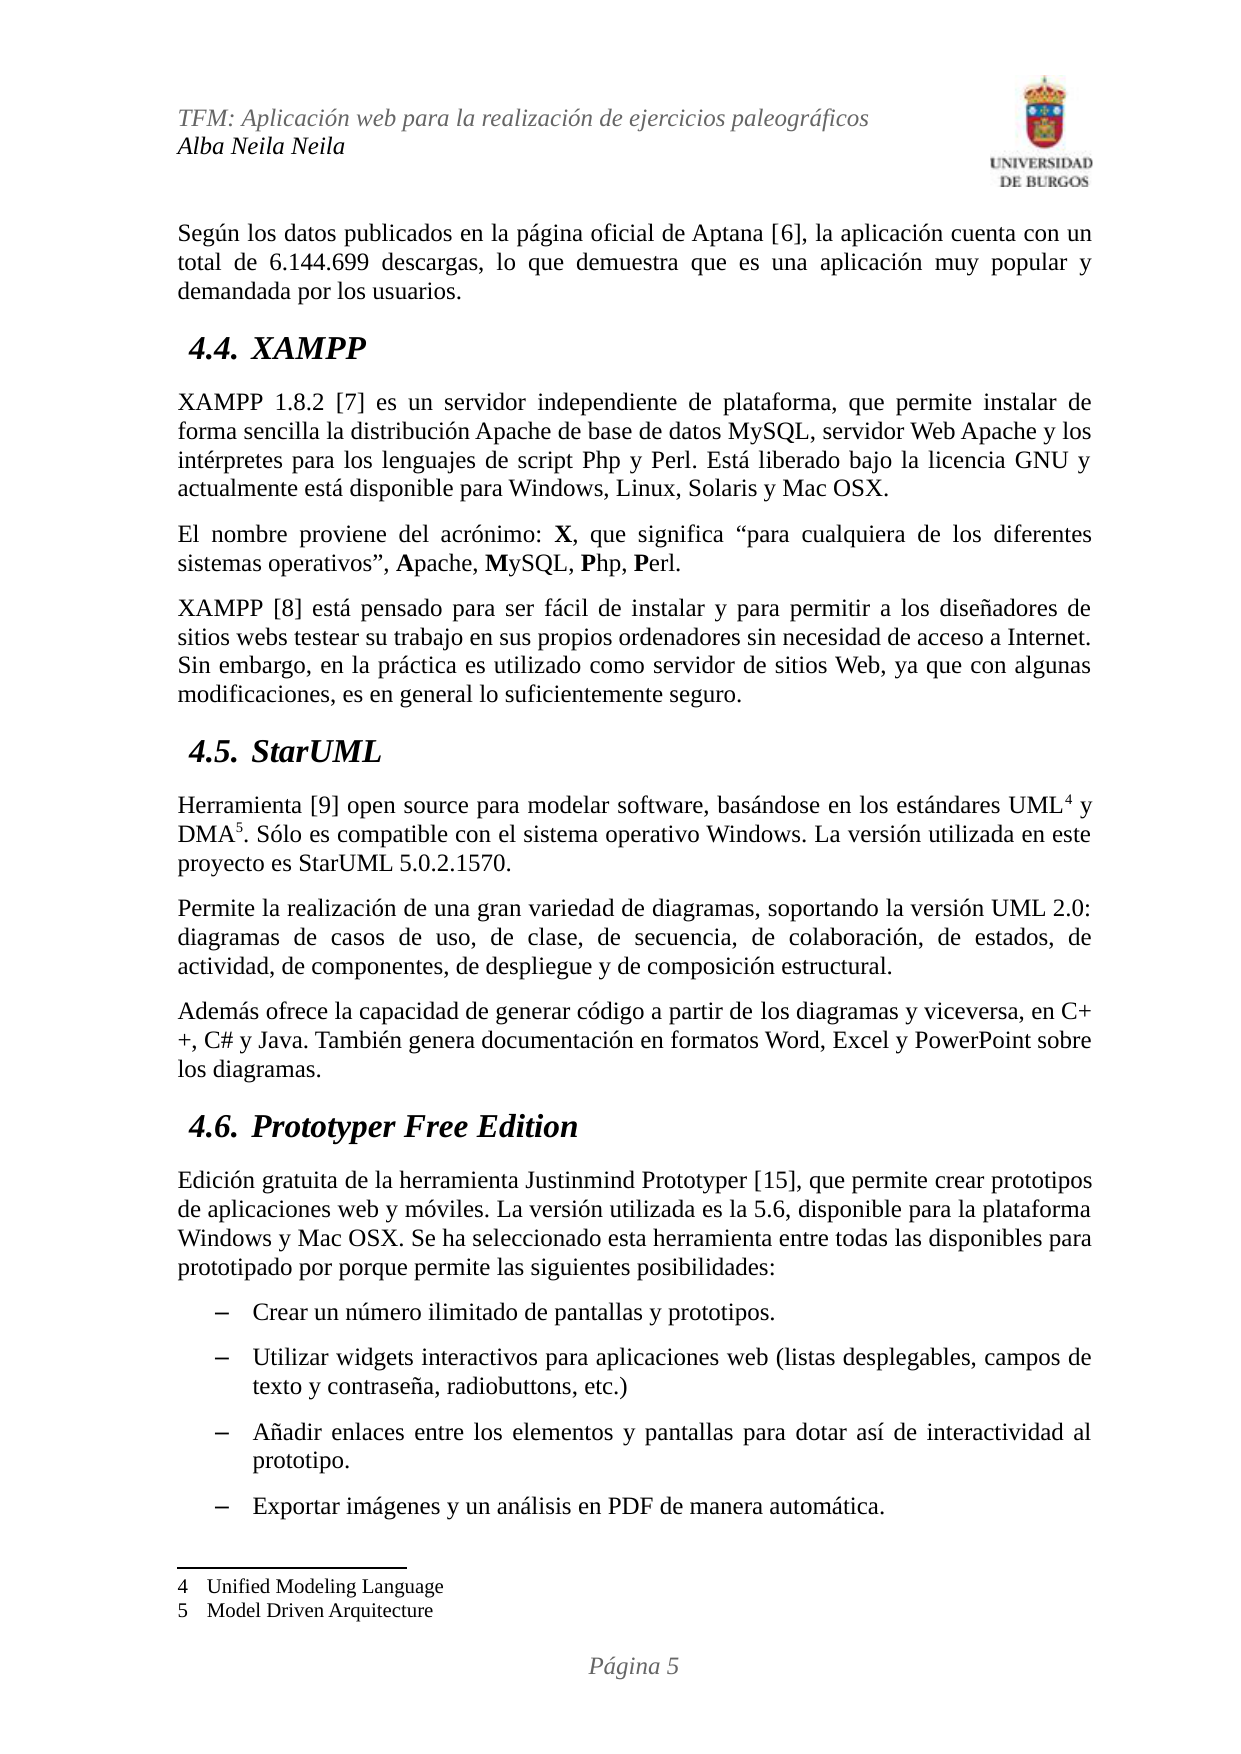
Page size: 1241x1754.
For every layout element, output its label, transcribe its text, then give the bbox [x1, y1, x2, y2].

subtitle XAMPP [189, 328, 1092, 367]
list Crear un número ilimitado de pantallas y prototipos. [215, 1297, 1092, 1326]
text XAMPP 1.8.2 [7] es un servidor independiente de plataforma, que permite instalar de forma sencilla la distribución Apache de base de datos MySQL, servidor Web Apache y los intérpretes para los lenguajes de script Php y Perl. Está liberado bajo la licencia GNU y actualmente está disponible para Windows, Linux, Solaris y Mac OSX. [177, 387, 1092, 502]
text Permite la realización de una gran variedad de diagramas, soportando la versión UML 2.0: diagramas de casos de uso, de clase, de secuencia, de colaboración, de estados, de actividad, de componentes, de despliegue y de composición estructural. [177, 893, 1092, 980]
text El nombre proviene del acrónimo: X, que significa “para cualquiera de los diferentes sistemas operativos”, Apache, MySQL, Php, Perl. [177, 519, 1092, 576]
subtitle StarUML [189, 732, 1092, 770]
subtitle Prototyper Free Edition [189, 1106, 1092, 1145]
text Unified Modeling Language [177, 1574, 1092, 1598]
list Exportar imágenes y un análisis en PDF de manera automática. [215, 1491, 1092, 1519]
text Herramienta [9] open source para modelar software, basándose en los estándares UML y DMA. Sólo es compatible con el sistema operativo Windows. La versión utilizada en este proyecto es StarUML 5.0.2.1570. [177, 791, 1092, 877]
text Además ofrece la capacidad de generar código a partir de los diagramas y viceversa, en C++, C# y Java. También genera documentación en formatos Word, Excel y PowerPoint sobre los diagramas. [177, 996, 1092, 1083]
text Según los datos publicados en la página oficial de Aptana [6], la aplicación cuenta con un total de 6.144.699 descargas, lo que demuestra que es una aplicación muy popular y demandada por los usuarios. [177, 218, 1092, 304]
list Utilizar widgets interactivos para aplicaciones web (listas desplegables, campos de texto y contraseña, radiobuttons, etc.) [215, 1342, 1092, 1400]
text XAMPP [8] está pensado para ser fácil de instalar y para permitir a los diseñadores de sitios webs testear su trabajo en sus propios ordenadores sin necesidad de acceso a Internet. Sin embargo, en la práctica es utilizado como servidor de sitios Web, ya que con algunas modificaciones, es en general lo suficientemente seguro. [177, 593, 1092, 708]
list Añadir enlaces entre los elementos y pantallas para dotar así de interactividad al prototipo. [215, 1417, 1092, 1474]
text Model Driven Arquitecture [177, 1598, 1092, 1622]
picture [990, 75, 1093, 187]
text Edición gratuita de la herramienta Justinmind Prototyper [15], que permite crear prototipos de aplicaciones web y móviles. La versión utilizada es la 5.6, disponible para la plataforma Windows y Mac OSX. Se ha seleccionado esta herramienta entre todas las disponibles para prototipado por porque permite las siguientes posibilidades: [177, 1165, 1092, 1280]
